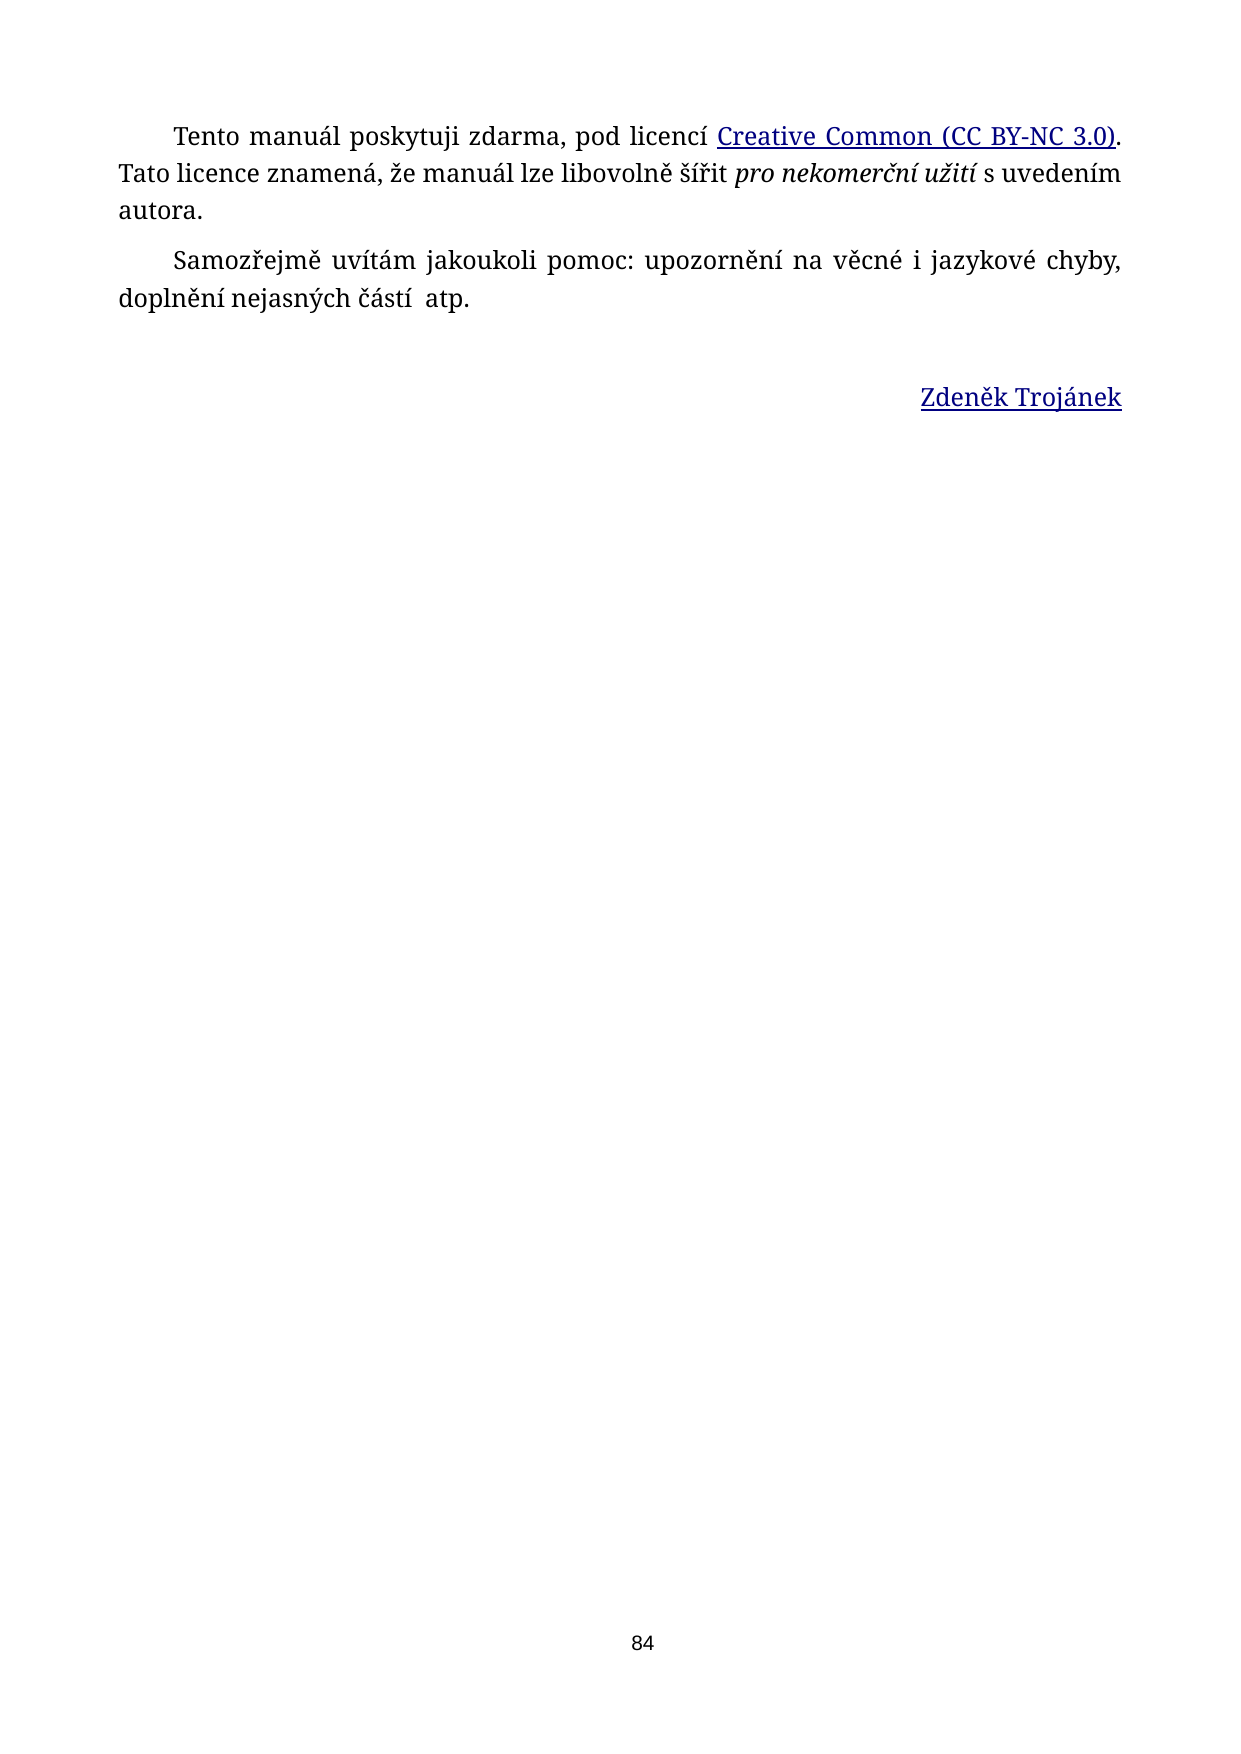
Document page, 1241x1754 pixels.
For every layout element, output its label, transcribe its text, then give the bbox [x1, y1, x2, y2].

text Samozřejmě uvítám jakoukoli pomoc: upozornění na věcné i jazykové chyby, doplnění nejasných částí atp. [118, 243, 1122, 314]
text Zdeněk Trojánek [118, 380, 1122, 414]
text Tento manuál poskytuji zdarma, pod licencí Creative Common (CC BY-NC 3.0). Tato li­cence znamená, že manuál lze libovolně šířit pro nekomerční užití s uvedením autora. [118, 118, 1122, 227]
